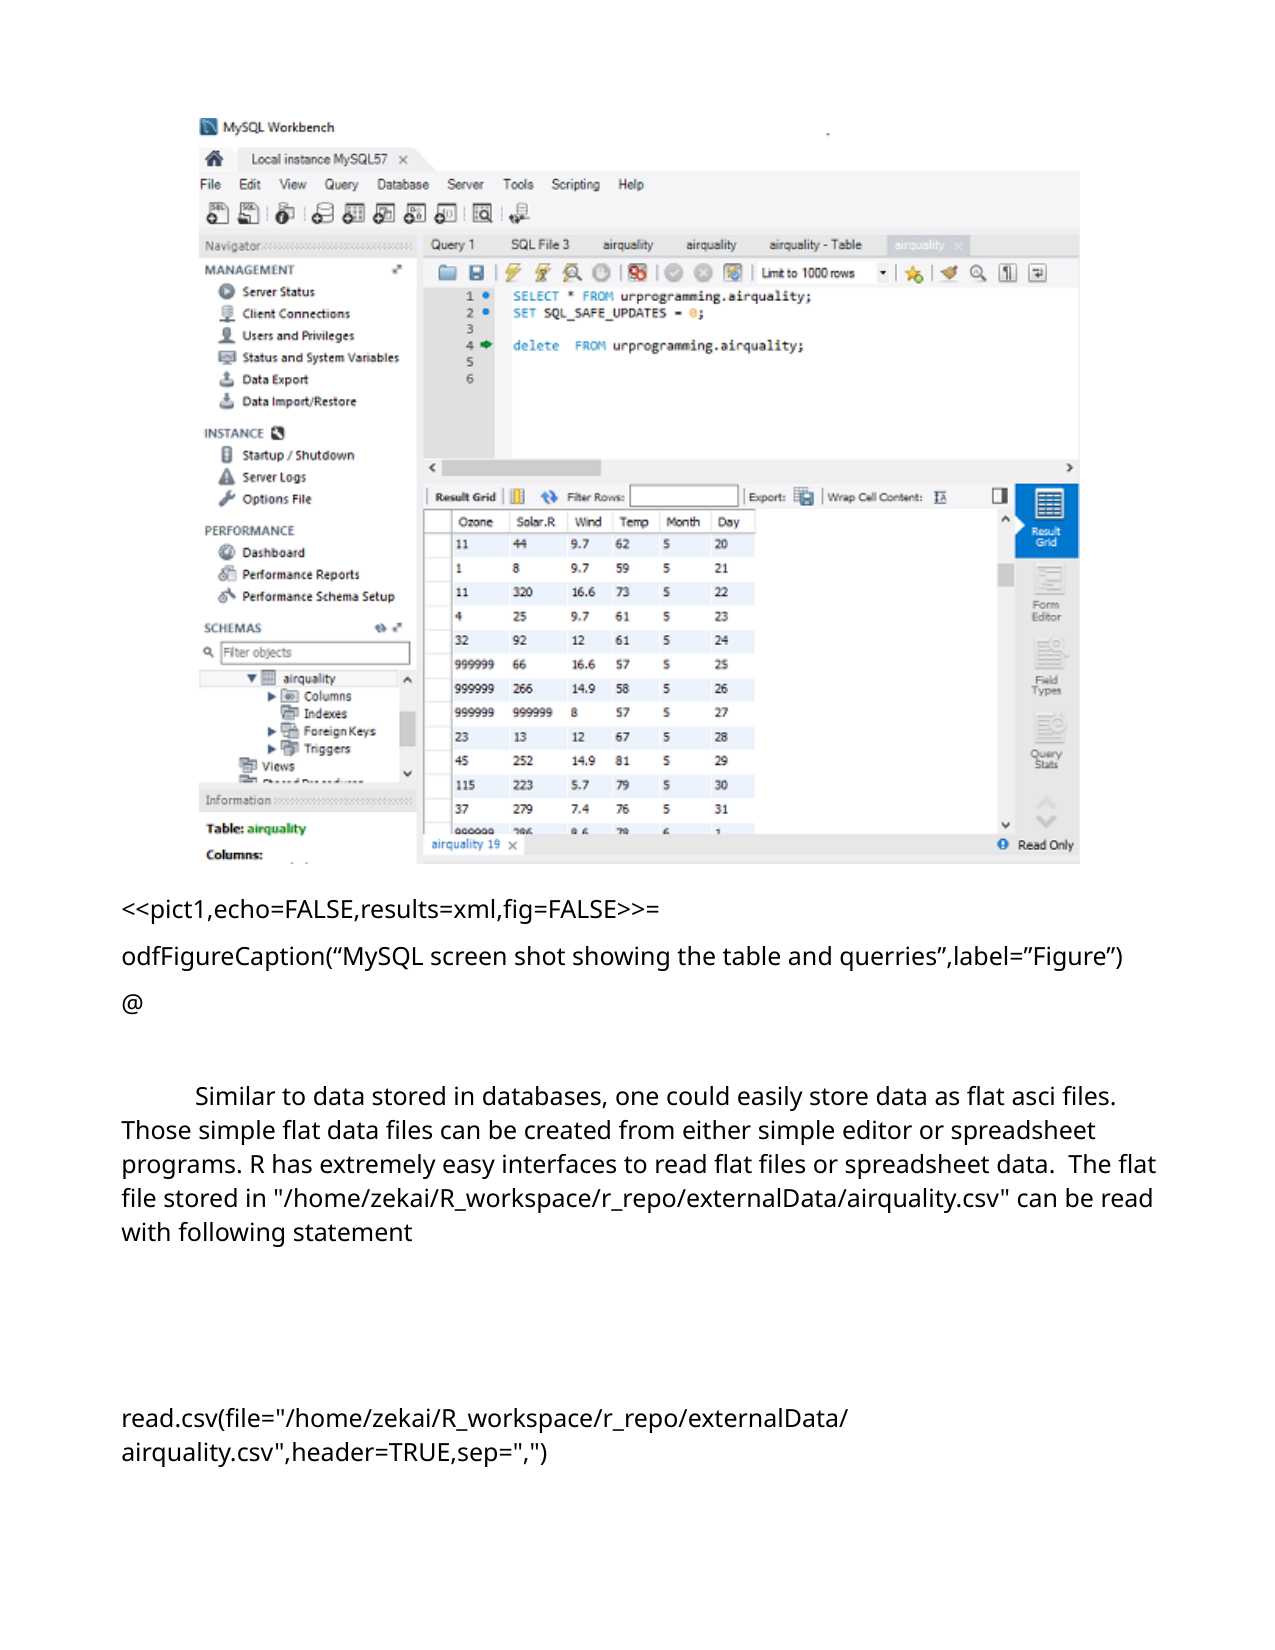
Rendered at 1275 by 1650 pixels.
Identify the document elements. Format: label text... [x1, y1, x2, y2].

text @ [121, 985, 1158, 1019]
text read.csv(file="/home/zekai/R_workspace/r_repo/externalData/airquality.csv",header=TRUE,sep=",") [121, 1401, 1158, 1469]
text odfFigureCaption(“MySQL screen shot showing the table and querries”,label=”Figure”) [121, 939, 1158, 973]
text Similar to data stored in databases, one could easily store data as flat asci files. Those simple flat data files can be created from either simple editor or spreadsheet programs. R has extremely easy interfaces to read flat files or spreadsheet data. The flat file stored in "/home/zekai/R_workspace/r_repo/externalData/airquality.csv" can be read with following statement [121, 1078, 1158, 1249]
picture [198, 118, 1080, 864]
text <<pict1,echo=FALSE,results=xml,fig=FALSE>>= [121, 892, 1158, 926]
